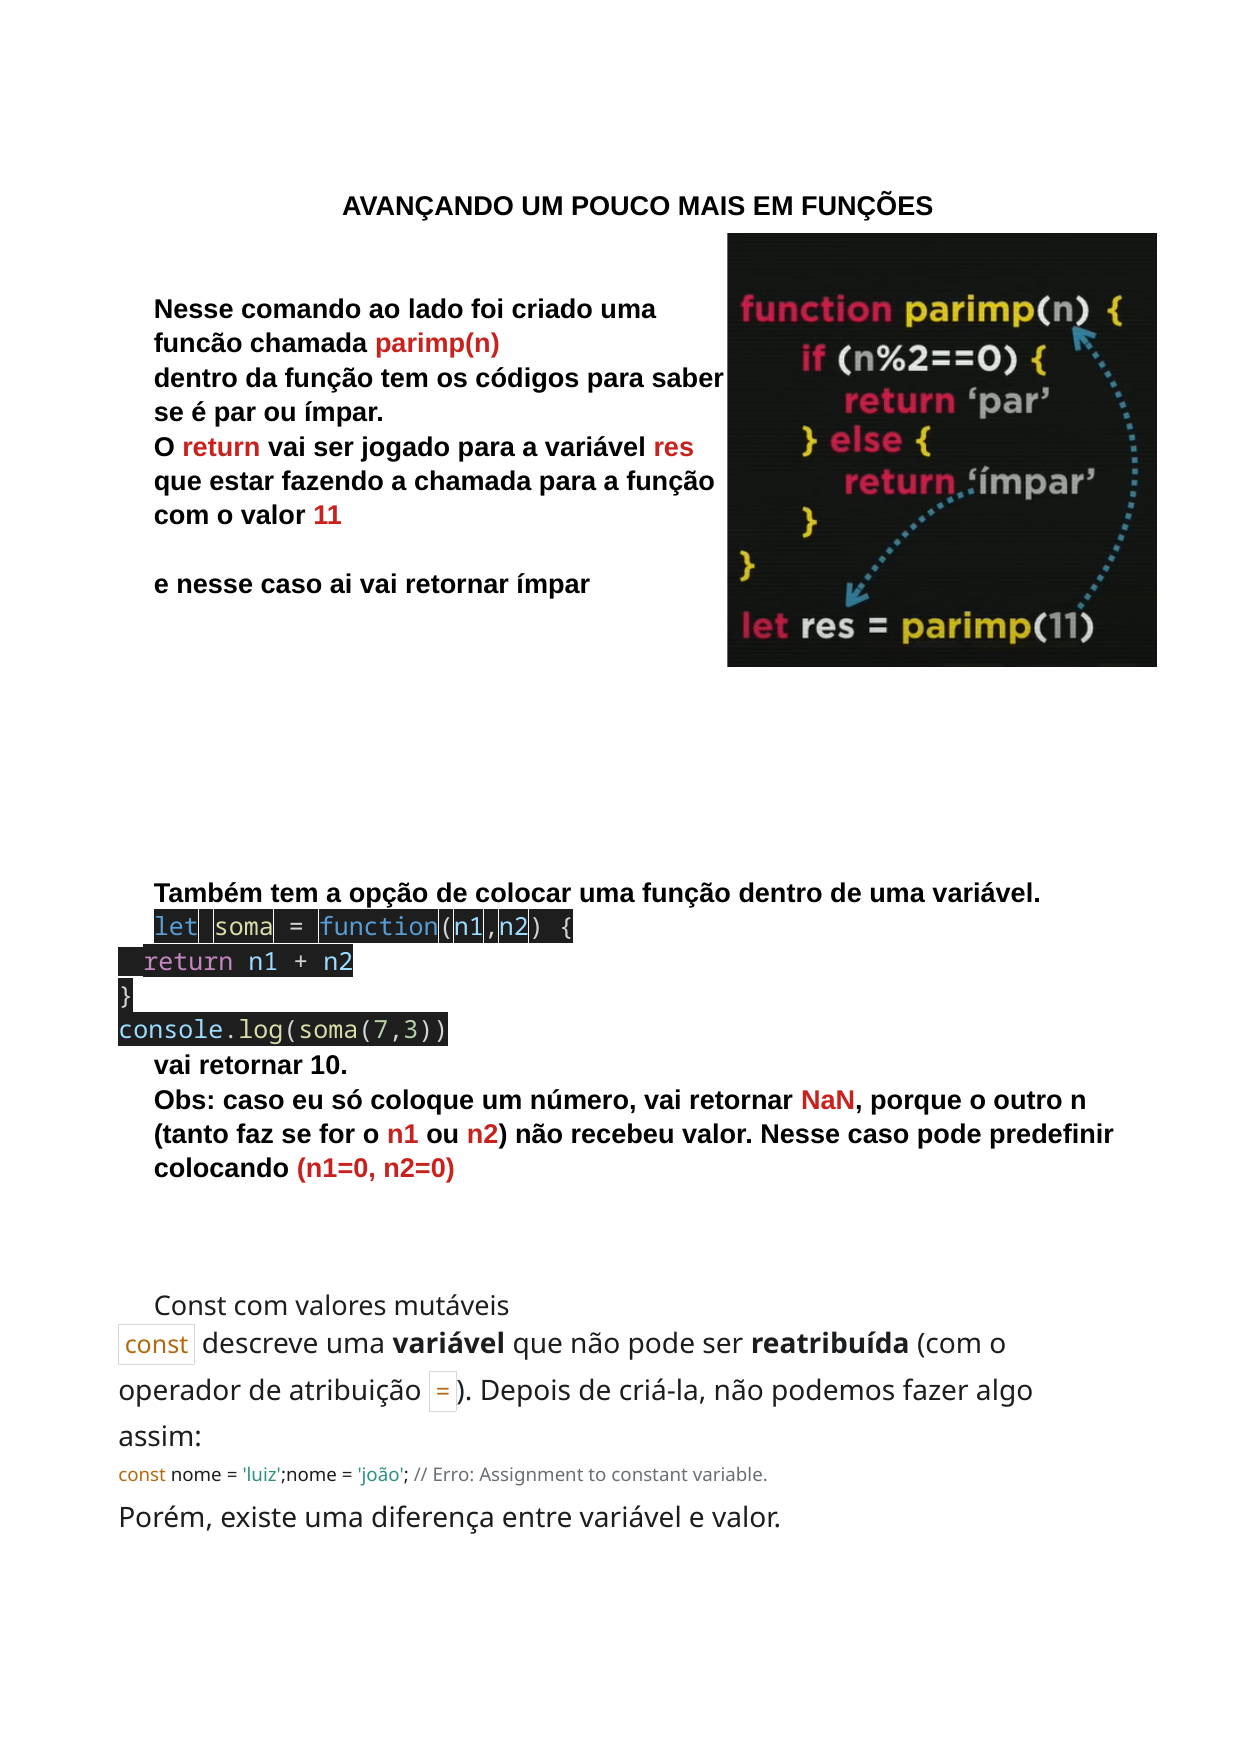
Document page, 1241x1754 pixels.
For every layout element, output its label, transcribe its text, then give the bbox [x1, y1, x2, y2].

text funcão chamada parimp(n) [153, 324, 727, 359]
text const nome = 'luiz';nome = 'joão'; // Erro: Assignment to constant variable. [118, 1461, 1122, 1486]
text return n1 + n2 [118, 943, 1122, 977]
text vai retornar 10. [153, 1046, 1122, 1081]
text let soma = function(n1,n2) { [153, 909, 1122, 943]
text dentro da função tem os códigos para saber [153, 359, 727, 393]
picture [727, 233, 1157, 667]
text com o valor 11 [153, 496, 727, 531]
text Const com valores mutáveis [153, 1287, 1122, 1324]
text } [118, 977, 1122, 1012]
text Também tem a opção de colocar uma função dentro de uma variável. [153, 874, 1122, 909]
text Obs: caso eu só coloque um número, vai retornar NaN, porque o outro n (tanto faz se for o n1 ou n2) não recebeu valor. Nesse caso pode predefinir colocando (n1=0, n2=0) [153, 1081, 1122, 1184]
text const descreve uma variável que não pode ser reatribuída (com o operador de atribuição =). Depois de criá-la, não podemos fazer algo assim: [118, 1324, 1122, 1455]
text que estar fazendo a chamada para a função [153, 462, 727, 496]
text e nesse caso ai vai retornar ímpar [153, 565, 727, 599]
text AVANÇANDO UM POUCO MAIS EM FUNÇÕES [153, 187, 1122, 221]
text se é par ou ímpar. [153, 393, 727, 427]
text Porém, existe uma diferença entre variável e valor. [118, 1497, 1122, 1536]
text O return vai ser jogado para a variável res [153, 427, 727, 462]
text console.log(soma(7,3)) [118, 1012, 1122, 1046]
text Nesse comando ao lado foi criado uma [153, 290, 727, 324]
